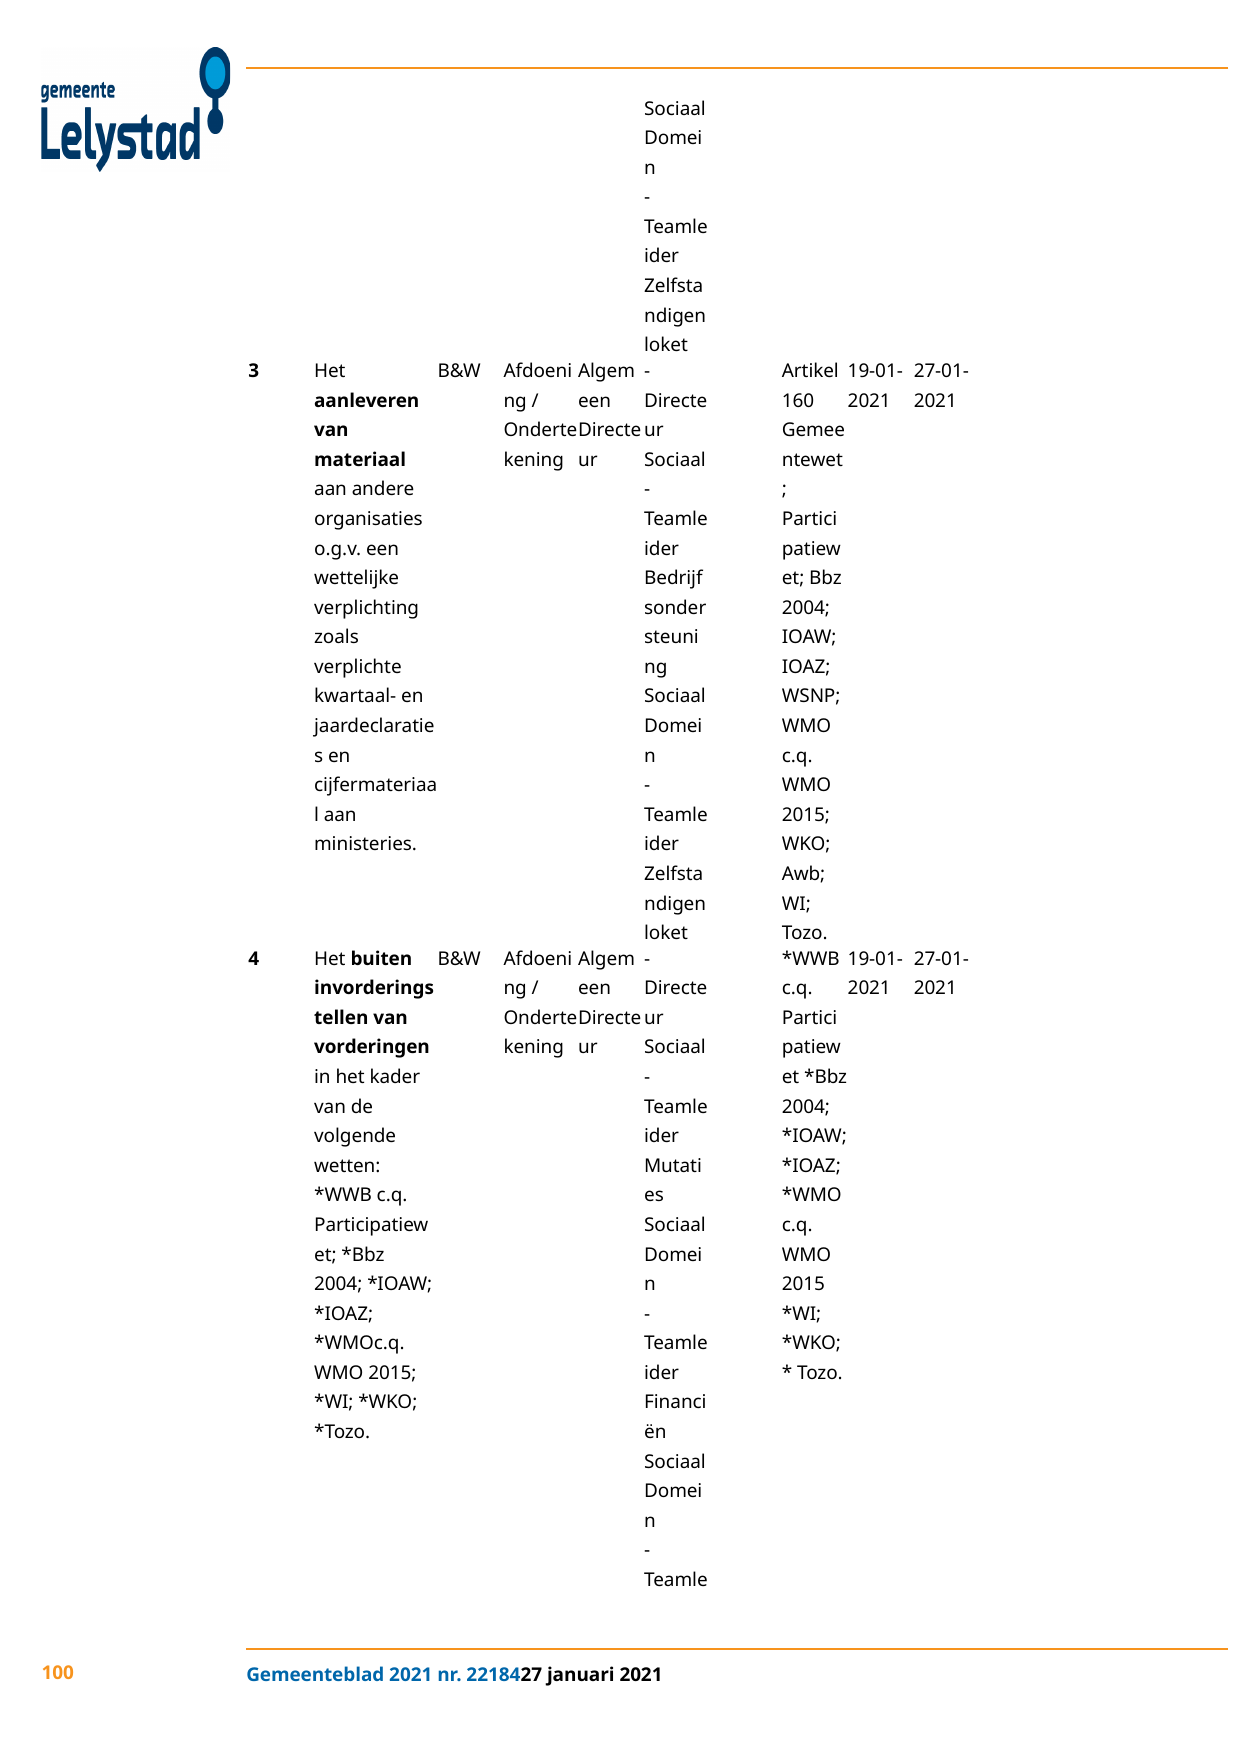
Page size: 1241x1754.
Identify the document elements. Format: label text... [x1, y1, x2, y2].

table_cell Het buiten invorderingstellen van vorderingen in het kader van de volgende wetten: *WWB c.q. Participatiewet; *Bbz 2004; *IOAW; *IOAZ; *WMOc.q. WMO 2015; *WI; *WKO; *Tozo. [314, 945, 437, 1592]
table_cell Afdoening / Ondertekening [503, 357, 578, 945]
table_cell [914, 95, 979, 357]
picture [41, 47, 231, 172]
table_cell B&W [437, 357, 503, 945]
table_cell [848, 95, 913, 357]
table_cell 3 [248, 357, 314, 945]
table_cell [710, 945, 782, 1592]
table_cell Algemeen Directeur [578, 945, 644, 1592]
table_cell [710, 357, 782, 945]
table_cell 27-01-2021 [914, 945, 979, 1592]
table_cell Artikel 160 Gemeentewet; Participatiewet; Bbz 2004; IOAW; IOAZ; WSNP; WMO c.q. WMO 2015; WKO; Awb; WI; Tozo. [782, 357, 847, 945]
table_cell 19-01-2021 [848, 945, 913, 1592]
table_cell *WWB c.q. Participatiewet *Bbz 2004; *IOAW; *IOAZ; *WMO c.q. WMO 2015 *WI; *WKO; * Tozo. [782, 945, 847, 1592]
table_cell [980, 945, 1152, 1592]
table_cell [578, 95, 644, 357]
table_cell [437, 95, 503, 357]
table_cell [980, 95, 1152, 357]
table_cell - Directeur Sociaal - Teamleider Mutaties Sociaal Domein - Teamleider Financiën Sociaal Domein - Teamle [644, 945, 710, 1592]
table_cell Sociaal Domein - Teamleider Zelfstandigenloket [644, 95, 710, 357]
table_cell [782, 95, 847, 357]
table_cell 4 [248, 945, 314, 1592]
table_cell [314, 95, 437, 357]
table_cell Het aanleveren van materiaal aan andere organisaties o.g.v. een wettelijke verplichting zoals verplichte kwartaal- en jaardeclaraties en cijfermateriaal aan ministeries. [314, 357, 437, 945]
table_cell Algemeen Directeur [578, 357, 644, 945]
table_cell [248, 95, 314, 357]
table_cell Afdoening / Ondertekening [503, 945, 578, 1592]
table_cell - Directeur Sociaal - Teamleider Bedrijfsondersteuning Sociaal Domein - Teamleider Zelfstandigenloket [644, 357, 710, 945]
table_cell 27-01-2021 [914, 357, 979, 945]
table_cell [710, 95, 782, 357]
table_cell 19-01-2021 [848, 357, 913, 945]
table_cell B&W [437, 945, 503, 1592]
table_cell [980, 357, 1152, 945]
table_cell [503, 95, 578, 357]
